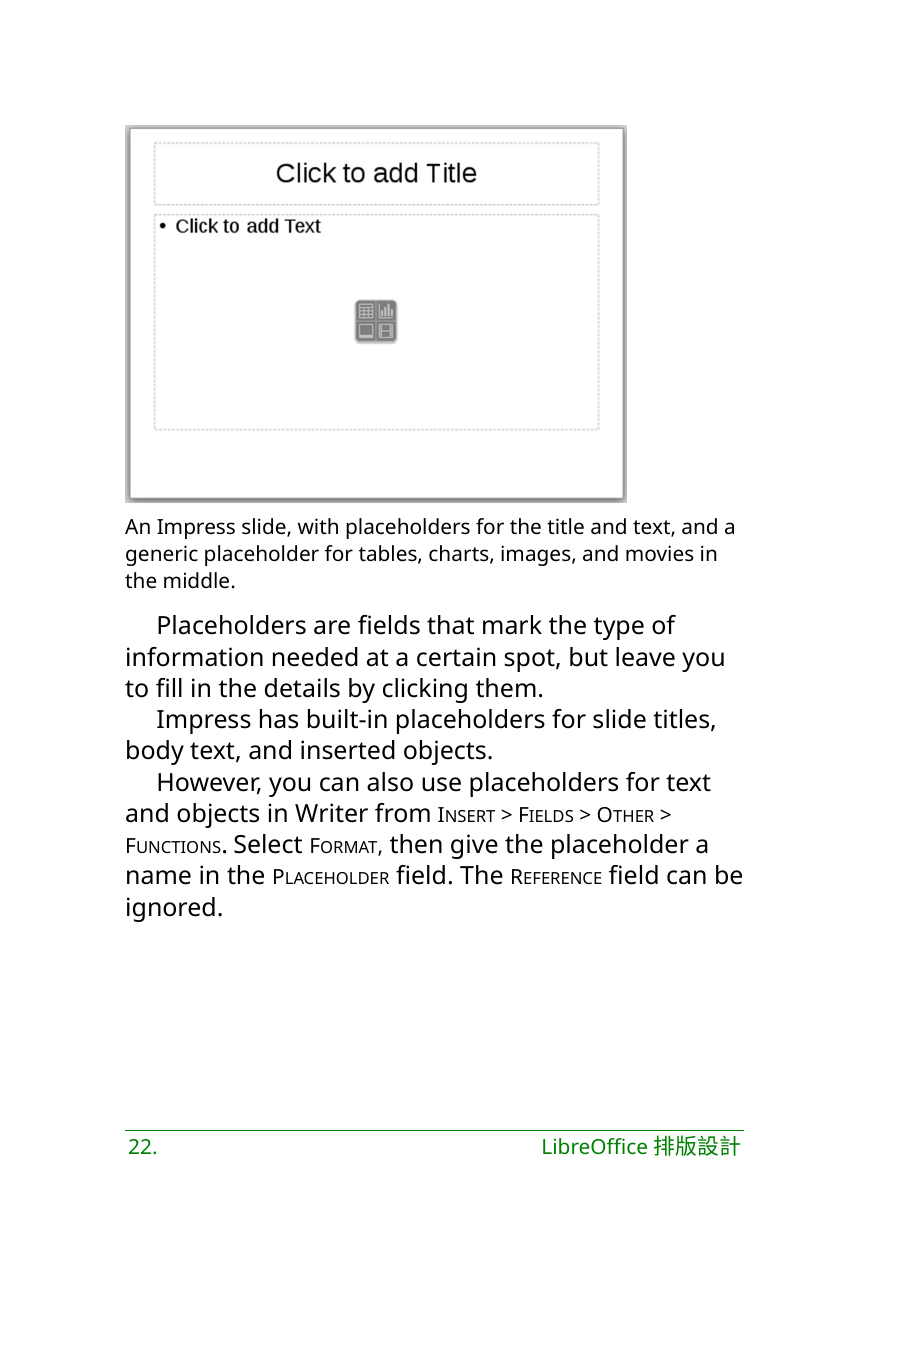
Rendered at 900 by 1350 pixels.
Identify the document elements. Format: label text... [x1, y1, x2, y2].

table_header [125, 125, 744, 505]
text However, you can also use placeholders for text and objects in Writer from Insert > Fields > Other > Functions. Select Format, then give the placeholder a name in the Placeholder field. The Reference field can be ignored. [125, 766, 744, 922]
picture [125, 125, 627, 503]
text Impress has built-in placeholders for slide titles, body text, and inserted objects. [125, 703, 744, 766]
table_cell An Impress slide, with placeholders for the title and text, and a generic placeholder for tables, charts, images, and movies in the middle. [125, 505, 744, 594]
text Placeholders are fields that mark the type of information needed at a certain spot, but leave you to fill in the details by clicking them. [125, 610, 744, 703]
